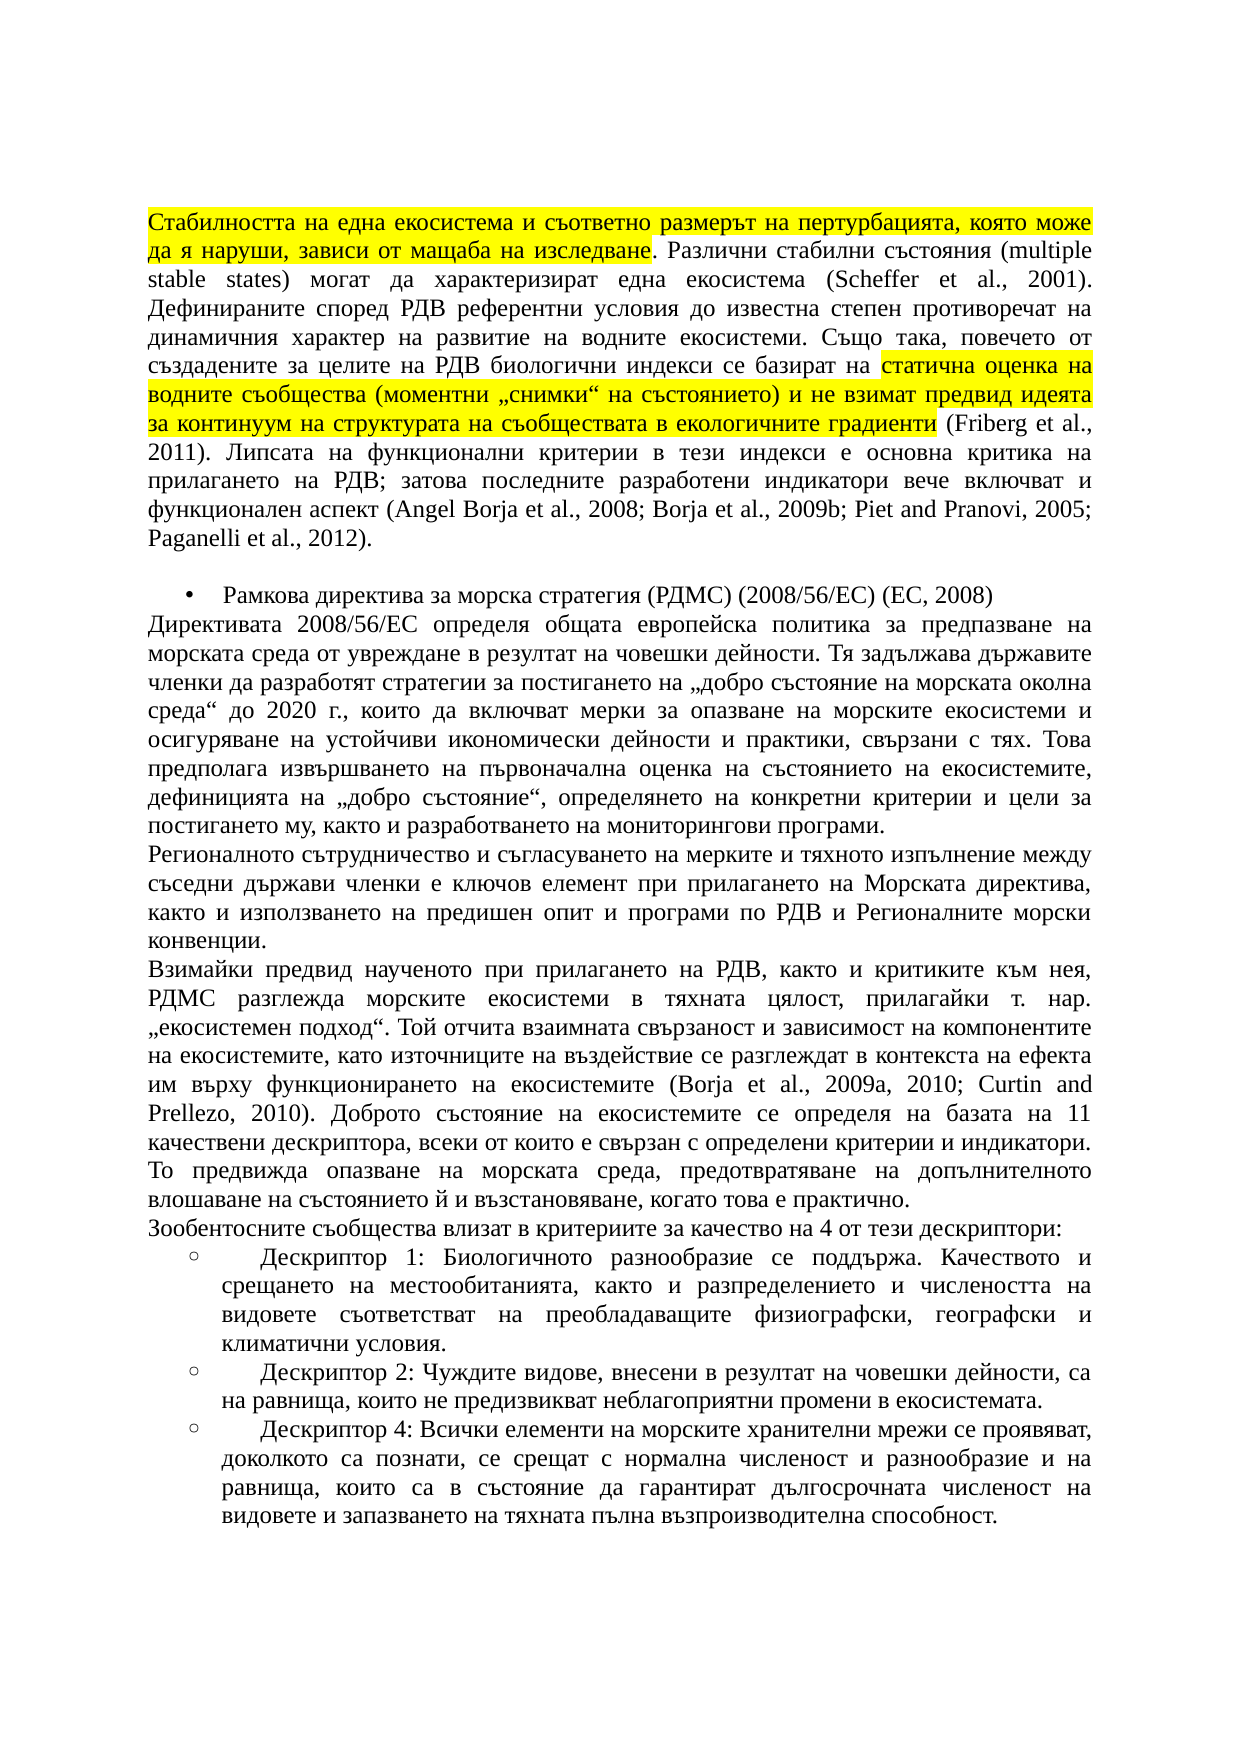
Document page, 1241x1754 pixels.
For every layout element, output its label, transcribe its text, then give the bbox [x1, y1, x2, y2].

text Регионалното сътрудничество и съгласуването на мерките и тяхното изпълнение между съседни държави членки е ключов елемент при прилагането на Морската директива, както и използването на предишен опит и програми по РДВ и Регионалните морски конвенции. [148, 839, 1093, 954]
list Дескриптор 1: Биологичното разнообразие се поддържа. Качеството и срещането на местообитанията, както и разпределението и числеността на видовете съответстват на преобладаващите физиографски, географски и климатични условия. [184, 1242, 1093, 1357]
list Рамкова директива за морска стратегия (РДМС) (2008/56/EC) (EC, 2008) [185, 580, 1093, 609]
list Дескриптор 4: Всички елементи на морските хранителни мрежи се проявяват, доколкото са познати, се срещат с нормална численост и разнообразие и на равнища, които са в състояние да гарантират дългосрочната численост на видовете и запазването на тяхната пълна възпроизводителна способност. [184, 1414, 1093, 1529]
text Взимайки предвид наученото при прилагането на РДВ, както и критиките към нея, РДМС разглежда морските екосистеми в тяхната цялост, прилагайки т. нар. „екосистемен подход“. Той отчита взаимната свързаност и зависимост на компонентите на екосистемите, като източниците на въздействие се разглеждат в контекста на ефекта им върху функционирането на екосистемите (Borja et al., 2009a, 2010; Curtin and Prellezo, 2010). Доброто състояние на екосистемите се определя на базата на 11 качествени дескриптора, всеки от които е свързан с определени критерии и индикатори. То предвижда опазване на морската среда, предотвратяване на допълнителното влошаване на състоянието й и възстановяване, когато това е практично. [148, 954, 1093, 1213]
text Стабилността на една екосистема и съответно размерът на пертурбацията, която може да я наруши, зависи от мащаба на изследване. Различни стабилни състояния (multiple stable states) могат да характеризират една екосистема (Scheffer et al., 2001). Дефинираните според РДВ референтни условия до известна степен противоречат на динамичния характер на развитие на водните екосистеми. Също така, повечето от създадените за целите на РДВ биологични индекси се базират на статична оценка на водните съобщества (моментни „снимки“ на състоянието) и не взимат предвид идеята за континуум на структурата на съобществата в екологичните градиенти (Friberg et al., 2011). Липсата на функционални критерии в тези индекси е основна критика на прилагането на РДВ; затова последните разработени индикатори вече включват и функционален аспект (Angel Borja et al., 2008; Borja et al., 2009b; Piet and Pranovi, 2005; Paganelli et al., 2012). [148, 207, 1093, 552]
list Дескриптор 2: Чуждите видове, внесени в резултат на човешки дейности, са на равнища, които не предизвикват неблагоприятни промени в екосистемата. [184, 1357, 1093, 1414]
text Директивата 2008/56/EC определя общата европейска политика за предпазване на морската среда от увреждане в резултат на човешки дейности. Тя задължава държавите членки да разработят стратегии за постигането на „добро състояние на морската околна среда“ до 2020 г., които да включват мерки за опазване на морските екосистеми и осигуряване на устойчиви икономически дейности и практики, свързани с тях. Това предполага извършването на първоначална оценка на състоянието на екосистемите, дефиницията на „добро състояние“, определянето на конкретни критерии и цели за постигането му, както и разработването на мониторингови програми. [148, 609, 1093, 839]
text Зообентосните съобщества влизат в критериите за качество на 4 от тези дескриптори: [148, 1213, 1093, 1242]
